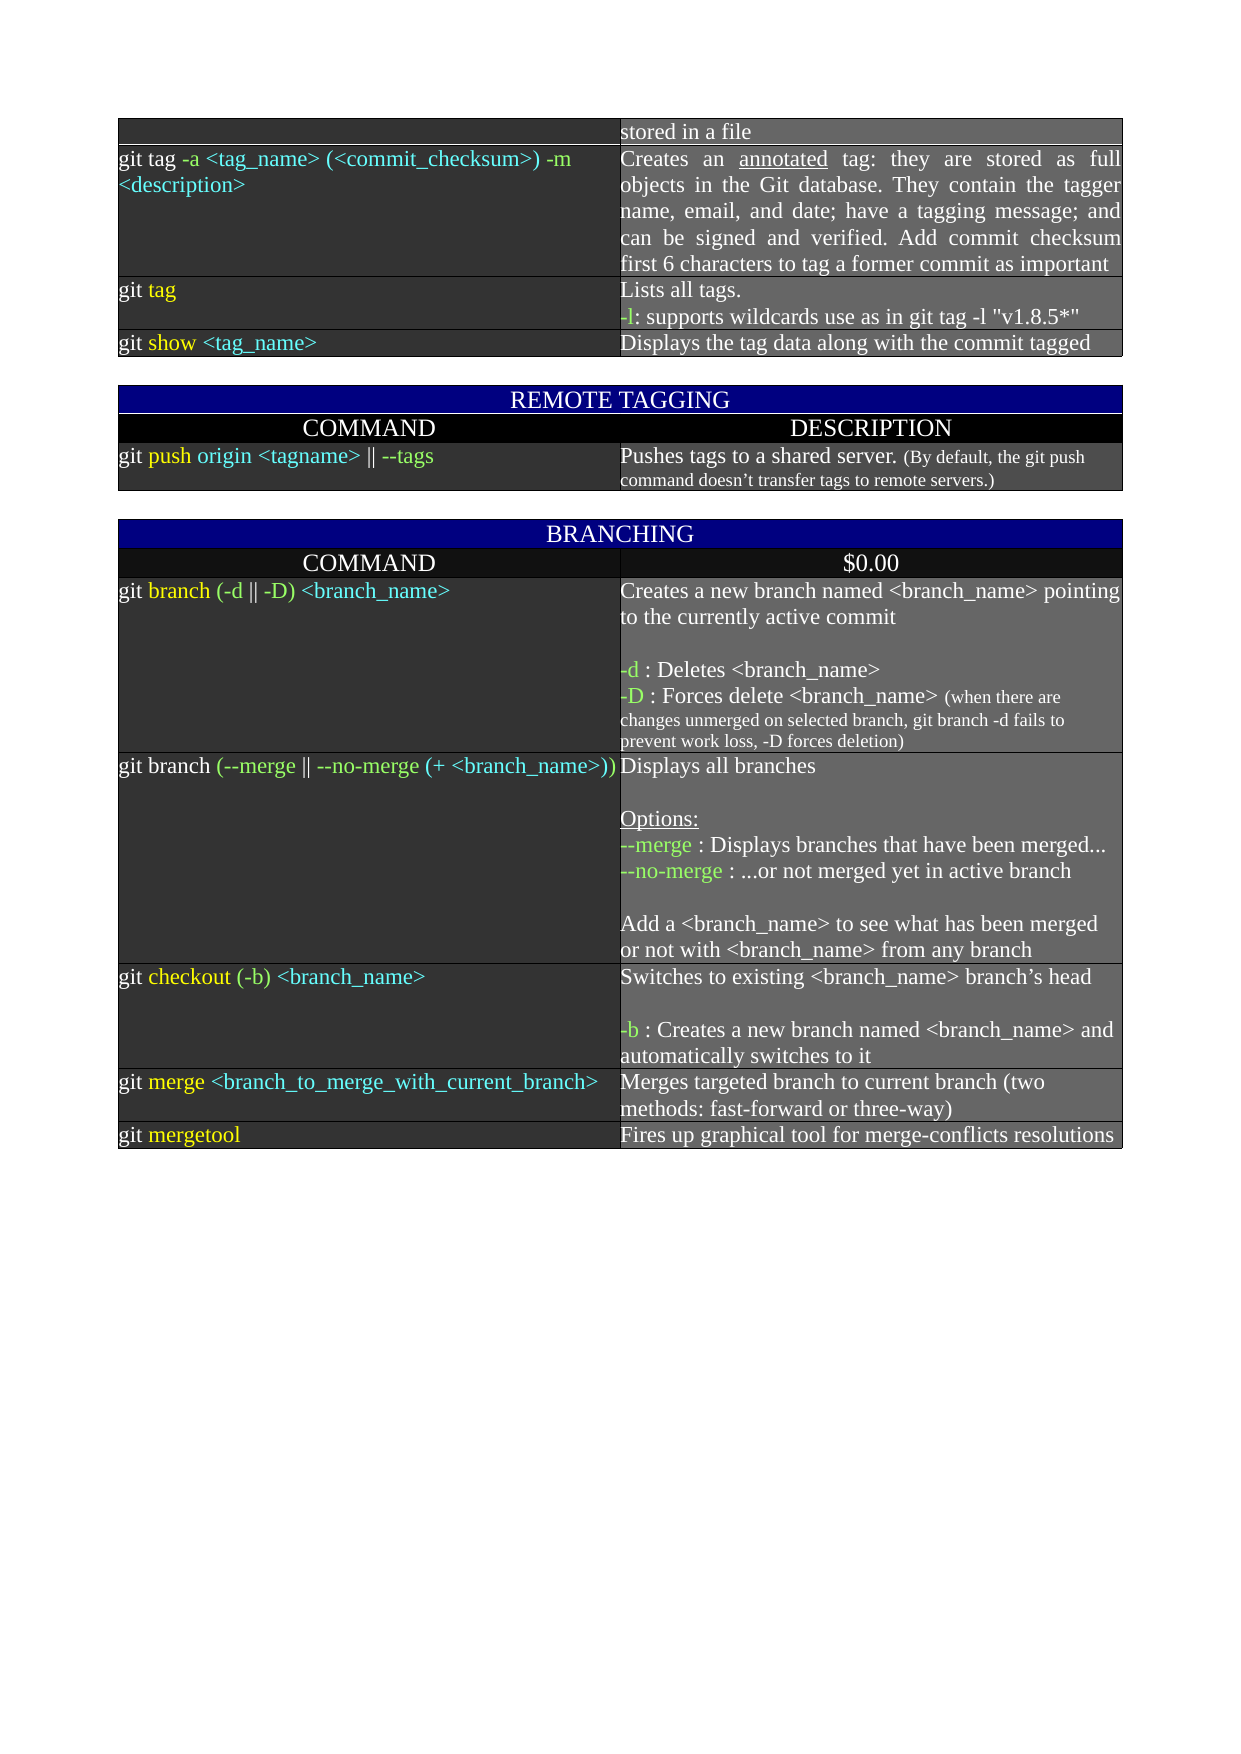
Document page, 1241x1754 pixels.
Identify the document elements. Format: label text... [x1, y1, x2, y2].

table_header REMOTE TAGGING [119, 386, 1122, 413]
table_cell $0.00 [621, 549, 1122, 577]
table_cell Displays all branches Options: --merge : Displays branches that have been merged... --no-merge : ...or not merged yet in active branch Add a <branch_name> to see what has been merged or not with <branch_name> from any branch [621, 753, 1122, 963]
table_cell git push origin <tagname> || --tags [119, 443, 620, 490]
table_cell Merges targeted branch to current branch (two methods: fast-forward or three-way) [621, 1069, 1122, 1121]
table_cell git merge <branch_to_merge_with_current_branch> [119, 1069, 620, 1121]
table_cell [119, 119, 620, 144]
table_cell git mergetool [119, 1122, 620, 1148]
table_cell Pushes tags to a shared server. (By default, the git push command doesn’t transfer tags to remote servers.) [621, 443, 1122, 490]
table_cell COMMAND [119, 549, 620, 577]
table_cell git show <tag_name> [119, 330, 620, 356]
table_cell DESCRIPTION [621, 415, 1122, 442]
table_cell Fires up graphical tool for merge-conflicts resolutions [621, 1122, 1122, 1148]
table_cell git branch (-d || -D) <branch_name> [119, 578, 620, 752]
table_cell COMMAND [119, 415, 620, 442]
table_cell git tag -a <tag_name> (<commit_checksum>) -m <description> [119, 146, 620, 276]
table_cell Switches to existing <branch_name> branch’s head -b : Creates a new branch named <branch_name> and automatically switches to it [621, 964, 1122, 1068]
table_cell Creates a new branch named <branch_name> pointing to the currently active commit -d : Deletes <branch_name> -D : Forces delete <branch_name> (when there are changes unmerged on selected branch, git branch -d fails to prevent work loss, -D forces deletion) [621, 578, 1122, 752]
table_cell git checkout (-b) <branch_name> [119, 964, 620, 1068]
table_cell git tag [119, 277, 620, 329]
table_header BRANCHING [119, 520, 1122, 548]
table_cell git branch (--merge || --no-merge (+ <branch_name>)) [119, 753, 620, 963]
